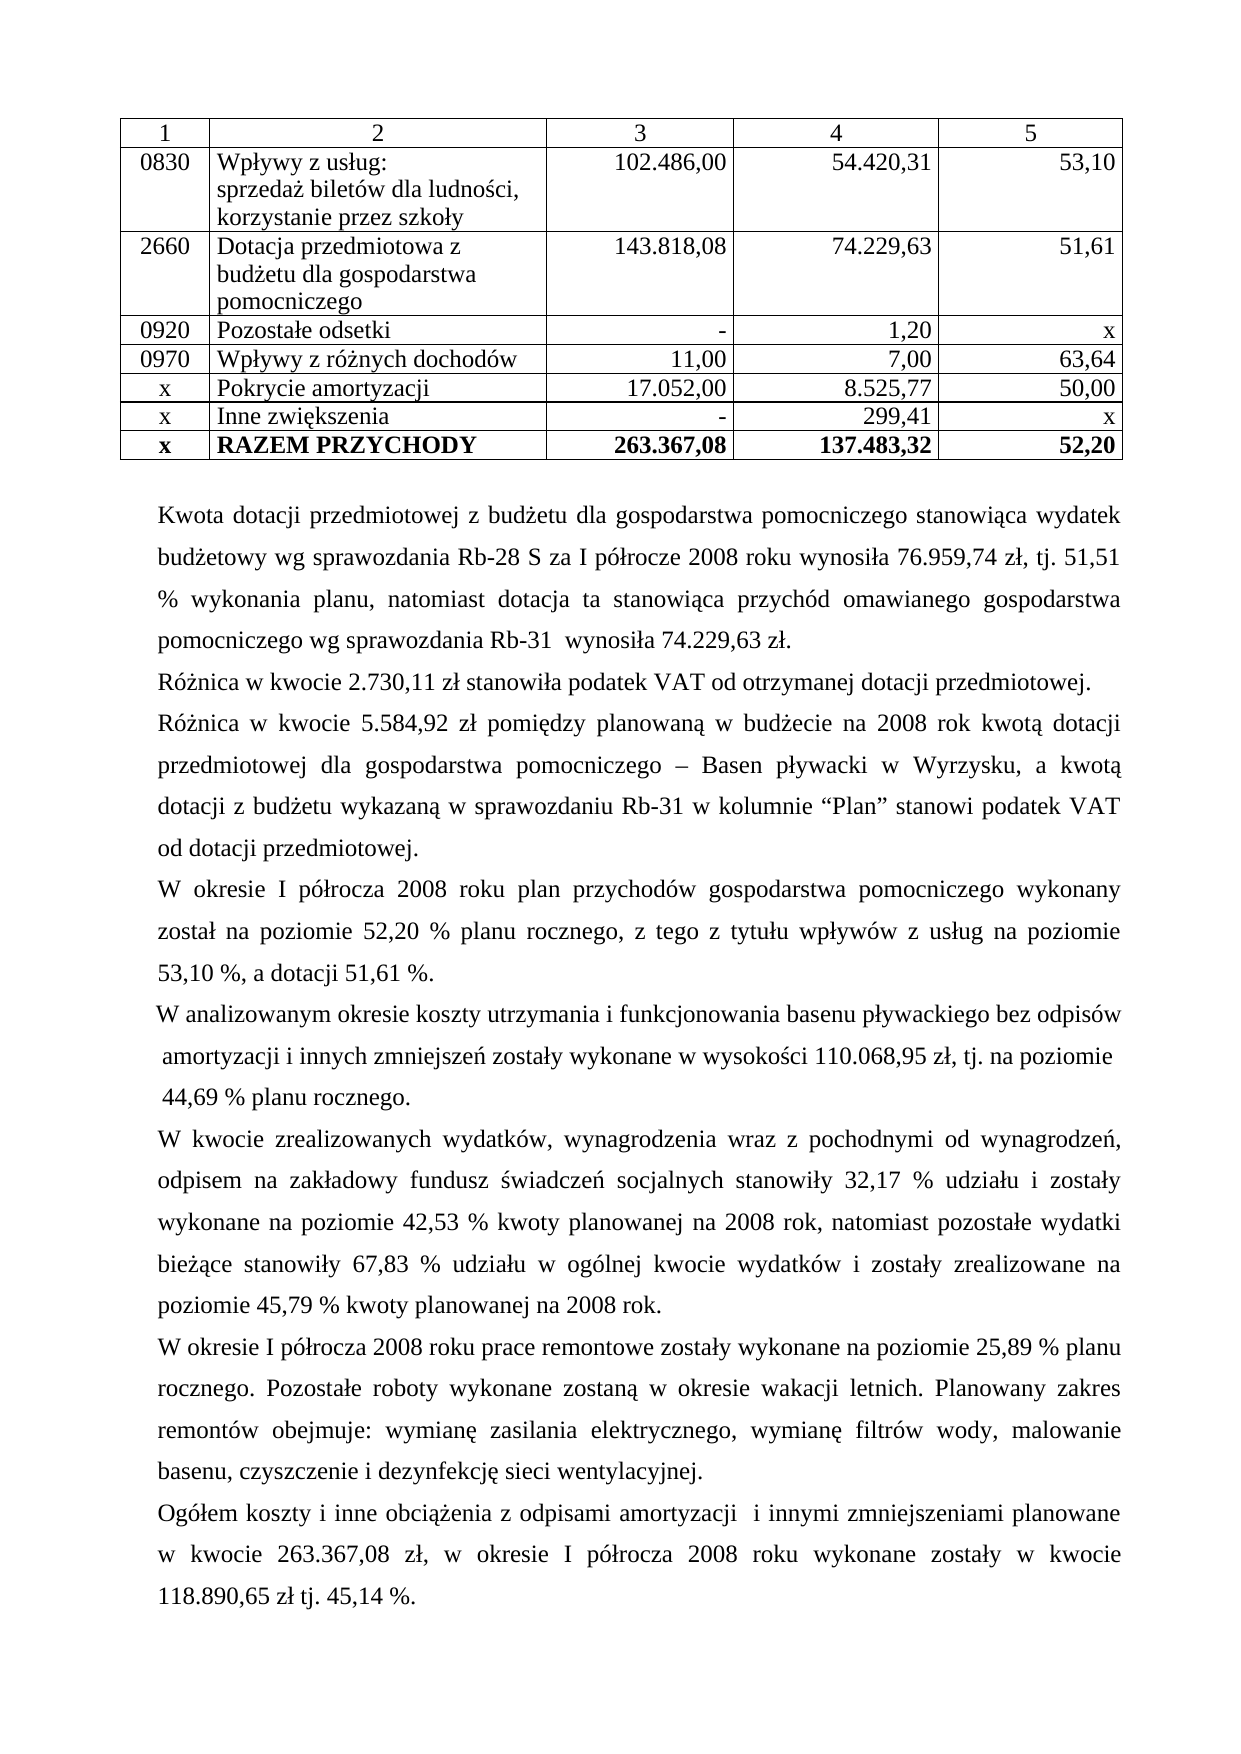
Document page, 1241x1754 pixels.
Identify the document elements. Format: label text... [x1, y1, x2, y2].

table_cell 11,00 [547, 345, 733, 373]
text W kwocie zrealizowanych wydatków, wynagrodzenia wraz z pochodnymi od wynagrodzeń, odpisem na zakładowy fundusz świadczeń socjalnych stanowiły 32,17 % udziału i zostały wykonane na poziomie 42,53 % kwoty planowanej na 2008 rok, natomiast pozostałe wydatki bieżące stanowiły 67,83 % udziału w ogólnej kwocie wydatków i zostały zrealizowane na poziomie 45,79 % kwoty planowanej na 2008 rok. [157, 1125, 1122, 1319]
table_cell 0970 [121, 345, 209, 373]
table_cell 299,41 [734, 403, 938, 430]
table_cell 2660 [121, 232, 209, 315]
table_cell 263.367,08 [547, 431, 733, 459]
table_cell 1,20 [734, 316, 938, 344]
table_cell 8.525,77 [734, 374, 938, 401]
table_cell RAZEM PRZYCHODY [210, 431, 546, 459]
table_cell 137.483,32 [734, 431, 938, 459]
table_cell Wpływy z usług: sprzedaż biletów dla ludności, korzystanie przez szkoły [210, 148, 546, 231]
table_cell 54.420,31 [734, 148, 938, 231]
table_cell 102.486,00 [547, 148, 733, 231]
table_cell 52,20 [939, 431, 1122, 459]
table_cell x [121, 403, 209, 430]
text W okresie I półrocza 2008 roku prace remontowe zostały wykonane na poziomie 25,89 % planu rocznego. Pozostałe roboty wykonane zostaną w okresie wakacji letnich. Planowany zakres remontów obejmuje: wymianę zasilania elektrycznego, wymianę filtrów wody, malowanie basenu, czyszczenie i dezynfekcję sieci wentylacyjnej. [157, 1333, 1122, 1485]
table_cell Wpływy z różnych dochodów [210, 345, 546, 373]
text Różnica w kwocie 5.584,92 zł pomiędzy planowaną w budżecie na 2008 rok kwotą dotacji przedmiotowej dla gospodarstwa pomocniczego – Basen pływacki w Wyrzysku, a kwotą dotacji z budżetu wykazaną w sprawozdaniu Rb-31 w kolumnie “Plan” stanowi podatek VAT od dotacji przedmiotowej. [157, 709, 1122, 862]
table_cell 143.818,08 [547, 232, 733, 315]
text 44,69 % planu rocznego. [118, 1083, 1122, 1111]
text Kwota dotacji przedmiotowej z budżetu dla gospodarstwa pomocniczego stanowiąca wydatek budżetowy wg sprawozdania Rb-28 S za I półrocze 2008 roku wynosiła 76.959,74 zł, tj. 51,51 % wykonania planu, natomiast dotacja ta stanowiąca przychód omawianego gospodarstwa pomocniczego wg sprawozdania Rb-31 wynosiła 74.229,63 zł. [157, 502, 1122, 654]
table_cell x [939, 403, 1122, 430]
table_cell 2 [210, 119, 546, 147]
table_cell 51,61 [939, 232, 1122, 315]
table_cell 1 [121, 119, 209, 147]
table_cell 63,64 [939, 345, 1122, 373]
table_cell - [547, 316, 733, 344]
table_cell 7,00 [734, 345, 938, 373]
text Różnica w kwocie 2.730,11 zł stanowiła podatek VAT od otrzymanej dotacji przedmiotowej. [157, 668, 1122, 696]
table_cell 5 [939, 119, 1122, 147]
table_cell - [547, 403, 733, 430]
table_cell x [939, 316, 1122, 344]
table_cell Pokrycie amortyzacji [210, 374, 546, 401]
table_cell 53,10 [939, 148, 1122, 231]
table_cell 4 [734, 119, 938, 147]
text amortyzacji i innych zmniejszeń zostały wykonane w wysokości 110.068,95 zł, tj. na poziomie [118, 1042, 1122, 1069]
table_cell x [121, 374, 209, 401]
table_cell 74.229,63 [734, 232, 938, 315]
table_cell 0920 [121, 316, 209, 344]
table_cell Inne zwiększenia [210, 403, 546, 430]
table_cell 3 [547, 119, 733, 147]
table_cell Pozostałe odsetki [210, 316, 546, 344]
table_cell Dotacja przedmiotowa z budżetu dla gospodarstwa pomocniczego [210, 232, 546, 315]
table_cell x [121, 431, 209, 459]
text W okresie I półrocza 2008 roku plan przychodów gospodarstwa pomocniczego wykonany został na poziomie 52,20 % planu rocznego, z tego z tytułu wpływów z usług na poziomie 53,10 %, a dotacji 51,61 %. [157, 876, 1122, 986]
text Ogółem koszty i inne obciążenia z odpisami amortyzacji i innymi zmniejszeniami planowane w kwocie 263.367,08 zł, w okresie I półrocza 2008 roku wykonane zostały w kwocie 118.890,65 zł tj. 45,14 %. [157, 1499, 1122, 1610]
table_cell 0830 [121, 148, 209, 231]
table_cell 50,00 [939, 374, 1122, 401]
table_cell 17.052,00 [547, 374, 733, 401]
text W analizowanym okresie koszty utrzymania i funkcjonowania basenu pływackiego bez odpisów [118, 1000, 1122, 1028]
